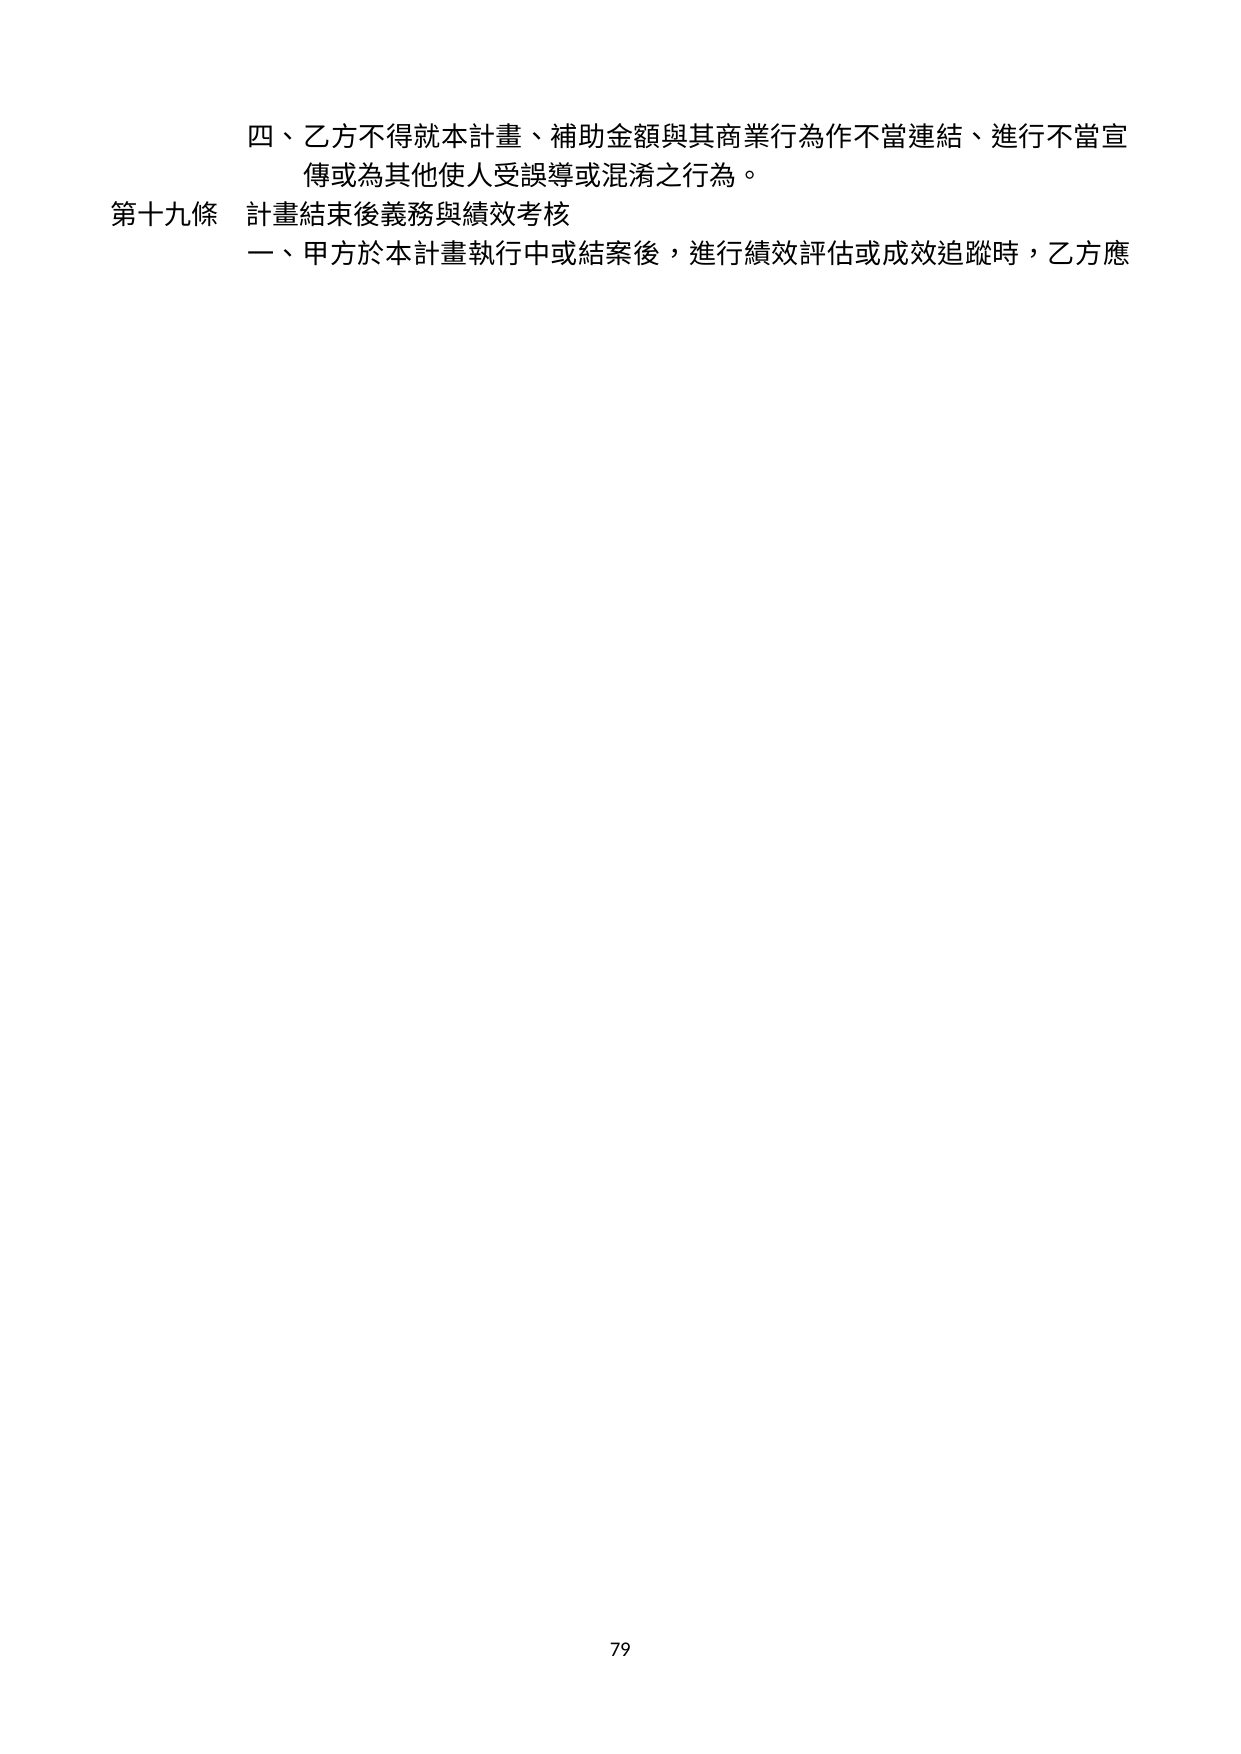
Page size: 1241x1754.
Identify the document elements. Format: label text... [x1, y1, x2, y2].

text 第十九條 計畫結束後義務與績效考核 [110, 193, 1131, 232]
text 四、 乙方不得就本計畫、補助金額與其商業行為作不當連結、進行不當宣傳或為其他使人受誤導或混淆之行為。 [247, 114, 1131, 193]
text 一、甲方於本計畫執行中或結案後，進行績效評估或成效追蹤時，乙方應 [247, 232, 1131, 272]
